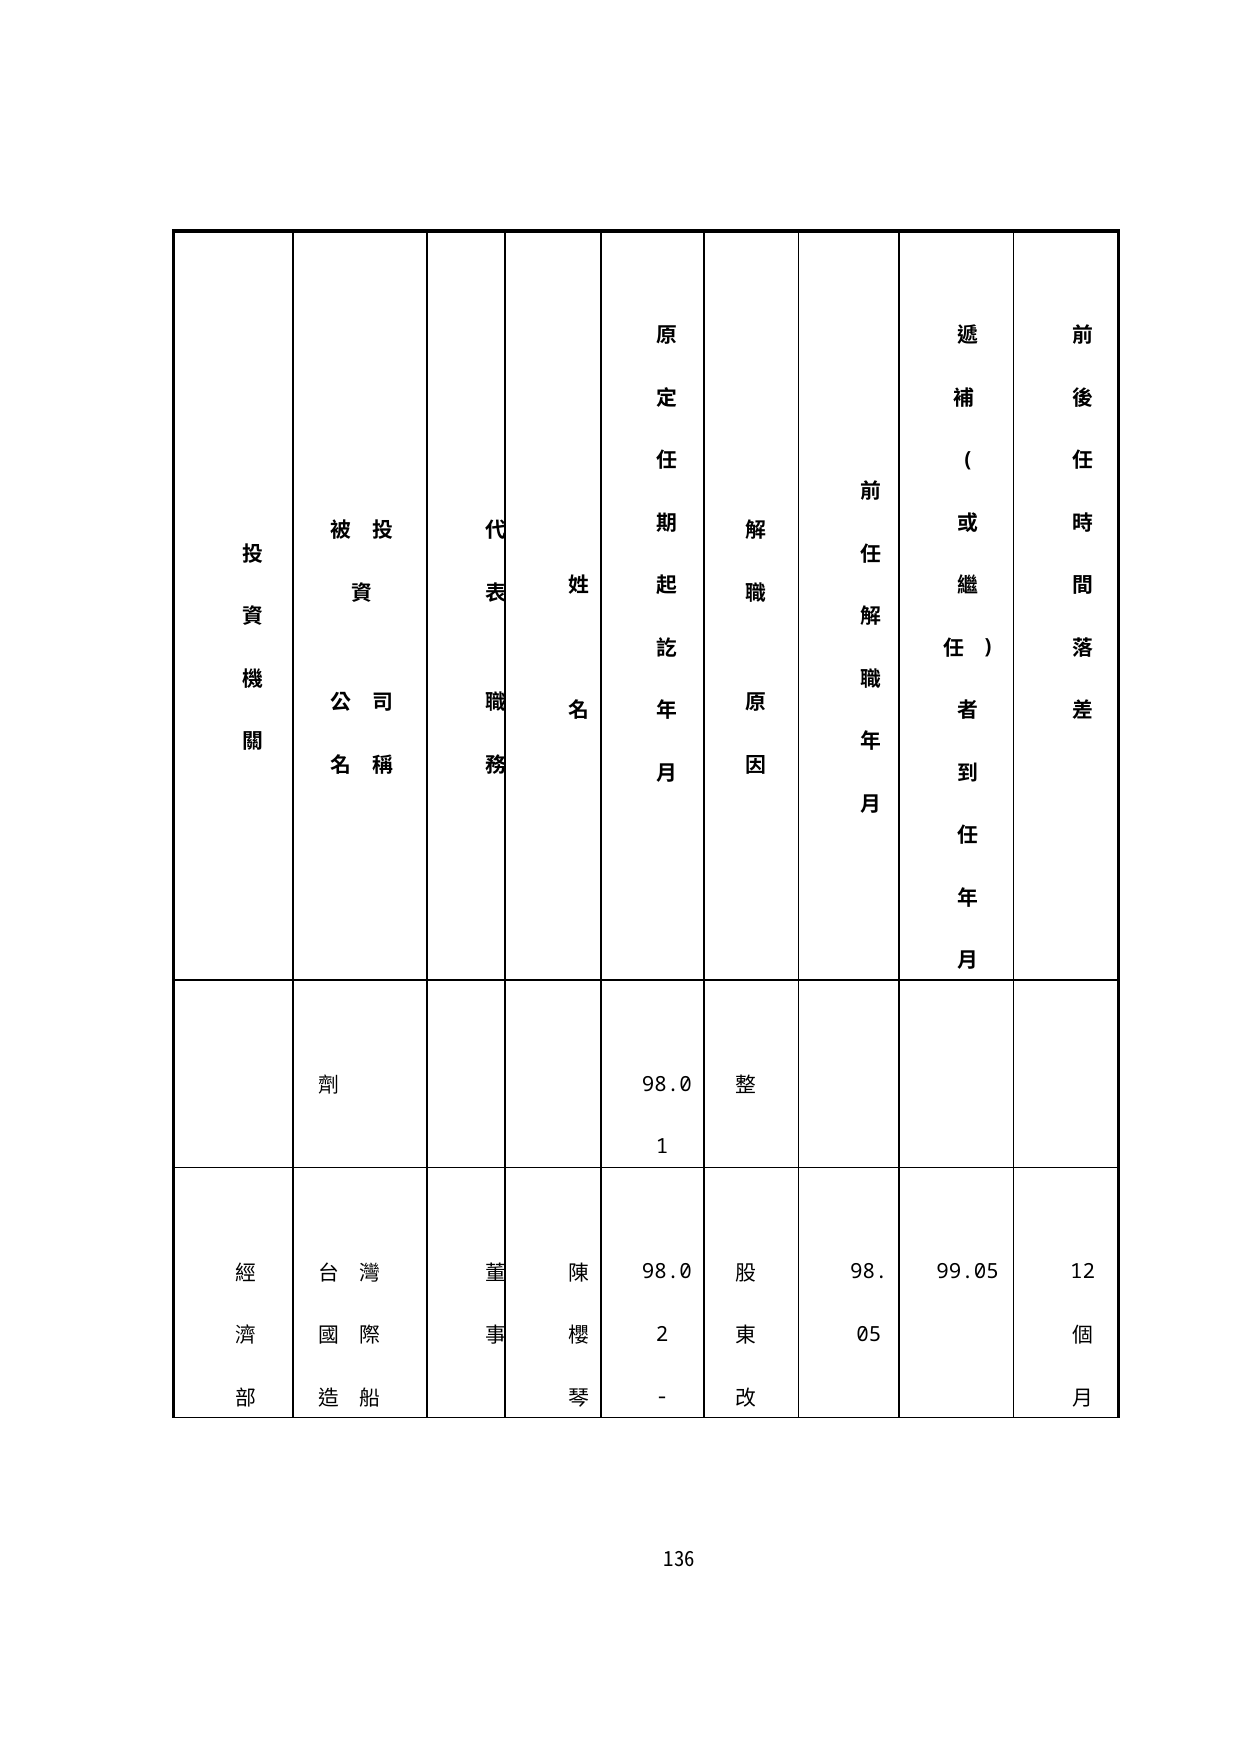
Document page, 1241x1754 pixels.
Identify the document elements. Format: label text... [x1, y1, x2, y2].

table_cell [428, 981, 504, 1167]
table_cell 陳櫻琴 [506, 1168, 600, 1417]
table_cell [900, 981, 1013, 1167]
table_cell 98.02 [602, 1168, 703, 1417]
table_header 遞補(或繼任)者到任年月 [900, 233, 1013, 979]
table_header 前任解職年月 [799, 233, 898, 979]
table_cell 98.05 [799, 1168, 898, 1417]
table_cell -98.01 [602, 981, 703, 1167]
table_header 投資機關 [175, 233, 292, 979]
table_cell 台灣國際造船 [294, 1168, 426, 1417]
table_cell 劑 [294, 981, 426, 1167]
table_cell 股東改 [705, 1168, 798, 1417]
table_cell [175, 981, 292, 1167]
table_cell [1014, 981, 1117, 1167]
table_header 前後任時間落差 [1014, 233, 1117, 979]
table_header 代表 職務 [428, 233, 504, 979]
table_header 被投資 公司名稱 [294, 233, 426, 979]
table_cell 董事 [428, 1168, 504, 1417]
table_cell 整 [705, 981, 798, 1167]
table_cell [506, 981, 600, 1167]
table_cell [799, 981, 898, 1167]
table_header 解職 原因 [705, 233, 798, 979]
table_cell 12個月 [1014, 1168, 1117, 1417]
table_header 原定任期起訖年月 [602, 233, 703, 979]
table_cell 99.05 [900, 1168, 1013, 1417]
table_cell 經濟部 [175, 1168, 292, 1417]
table_header 姓 名 [506, 233, 600, 979]
